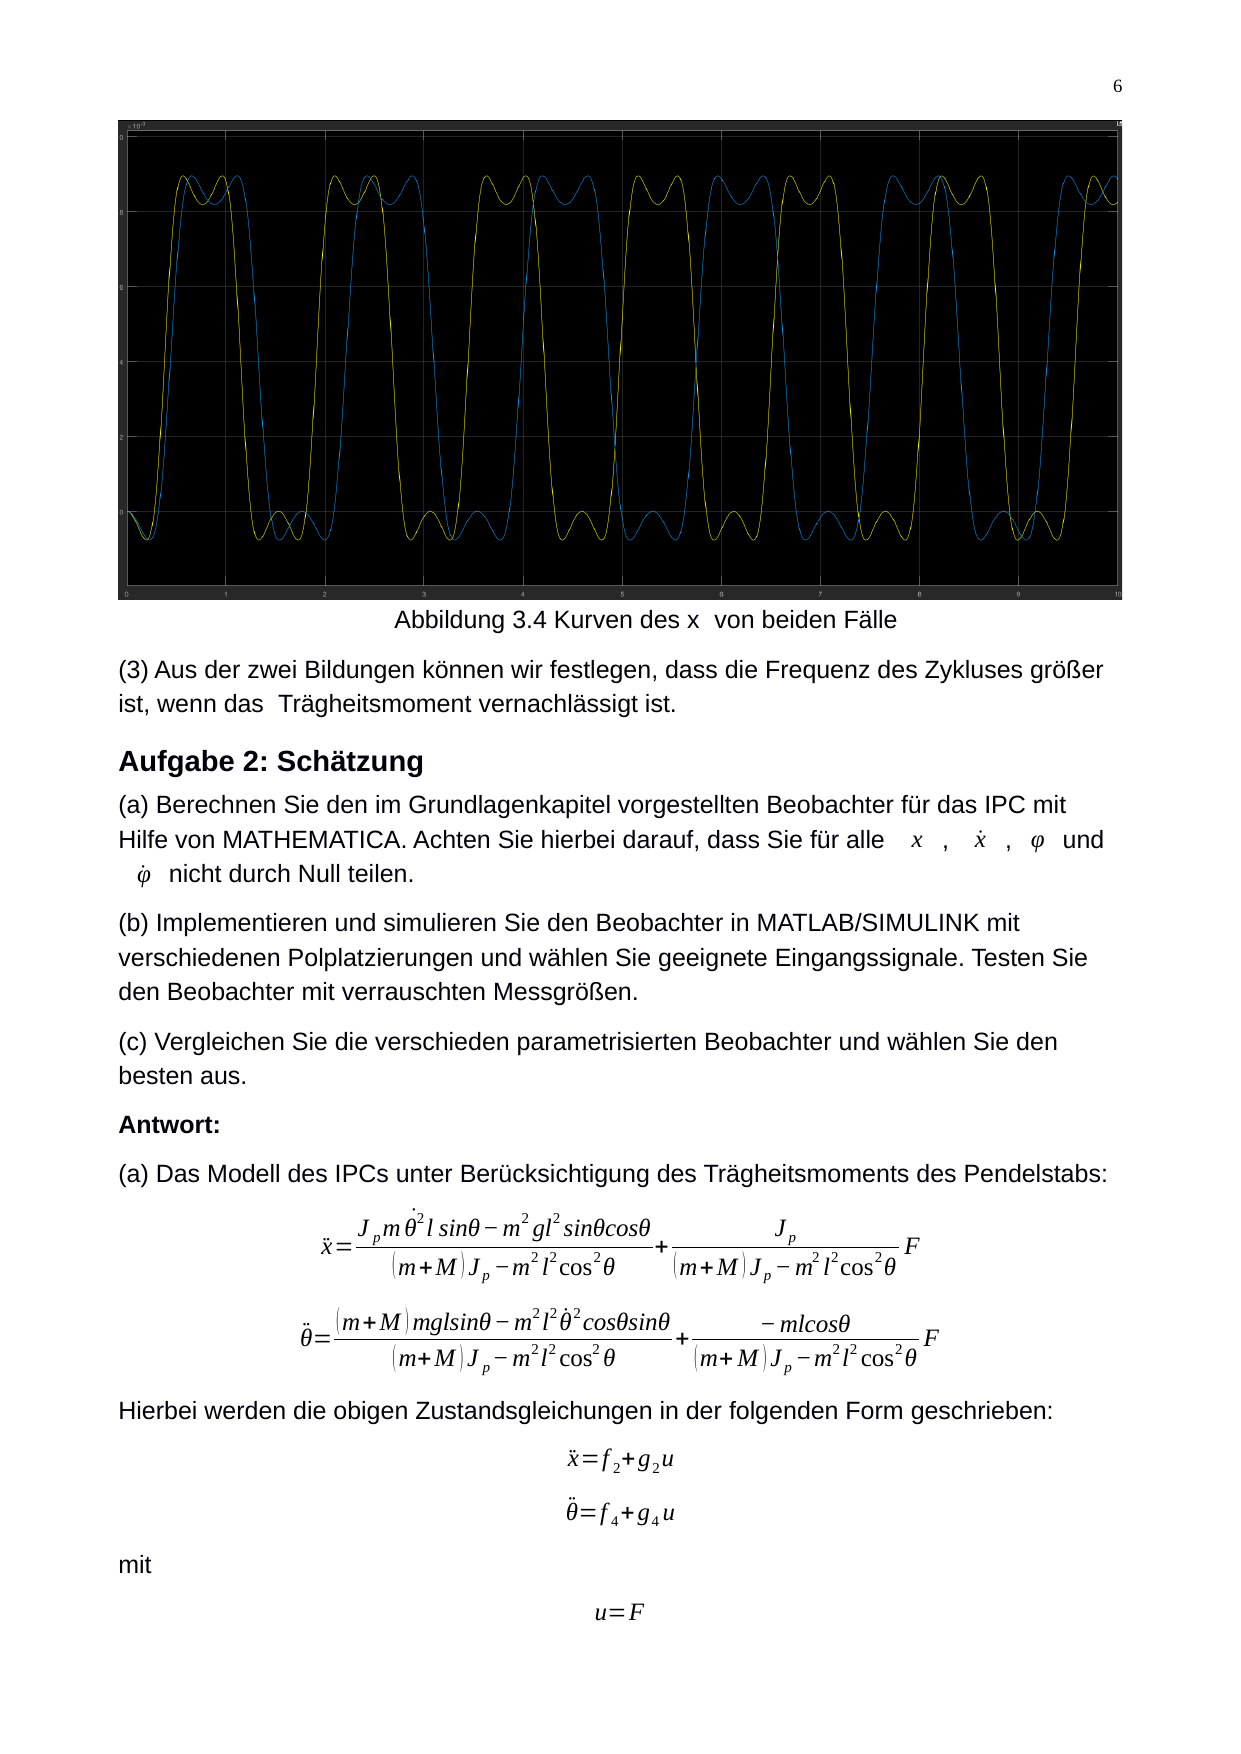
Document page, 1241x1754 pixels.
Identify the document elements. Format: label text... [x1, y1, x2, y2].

text (a) Berechnen Sie den im Grundlagenkapitel vorgestellten Beobachter für das IPC mit Hilfe von MATHEMATICA. Achten Sie hierbei darauf, dass Sie für alle , ,undnicht durch Null teilen. [118, 790, 1122, 888]
title Aufgabe 2: Schätzung [118, 744, 1122, 778]
text Hierbei werden die obigen Zustandsgleichungen in der folgenden Form geschrieben: [118, 1396, 1122, 1425]
text (3) Aus der zwei Bildungen können wir festlegen, dass die Frequenz des Zykluses größer ist, wenn das Trägheitsmoment vernachlässigt ist. [118, 654, 1122, 718]
picture [118, 121, 1123, 600]
text (a) Das Modell des IPCs unter Berücksichtigung des Trägheitsmoments des Pendelstabs: [118, 1159, 1122, 1188]
text (b) Implementieren und simulieren Sie den Beobachter in MATLAB/SIMULINK mit verschiedenen Polplatzierungen und wählen Sie geeignete Eingangssignale. Testen Sie den Beobachter mit verrauschten Messgrößen. [118, 908, 1122, 1006]
text mit [118, 1550, 1122, 1579]
text Antwort: [118, 1110, 1122, 1139]
text (c) Vergleichen Sie die verschieden parametrisierten Beobachter und wählen Sie den besten aus. [118, 1026, 1122, 1090]
text Abbildung 3.4 Kurven des x von beiden Fälle [118, 600, 1122, 634]
